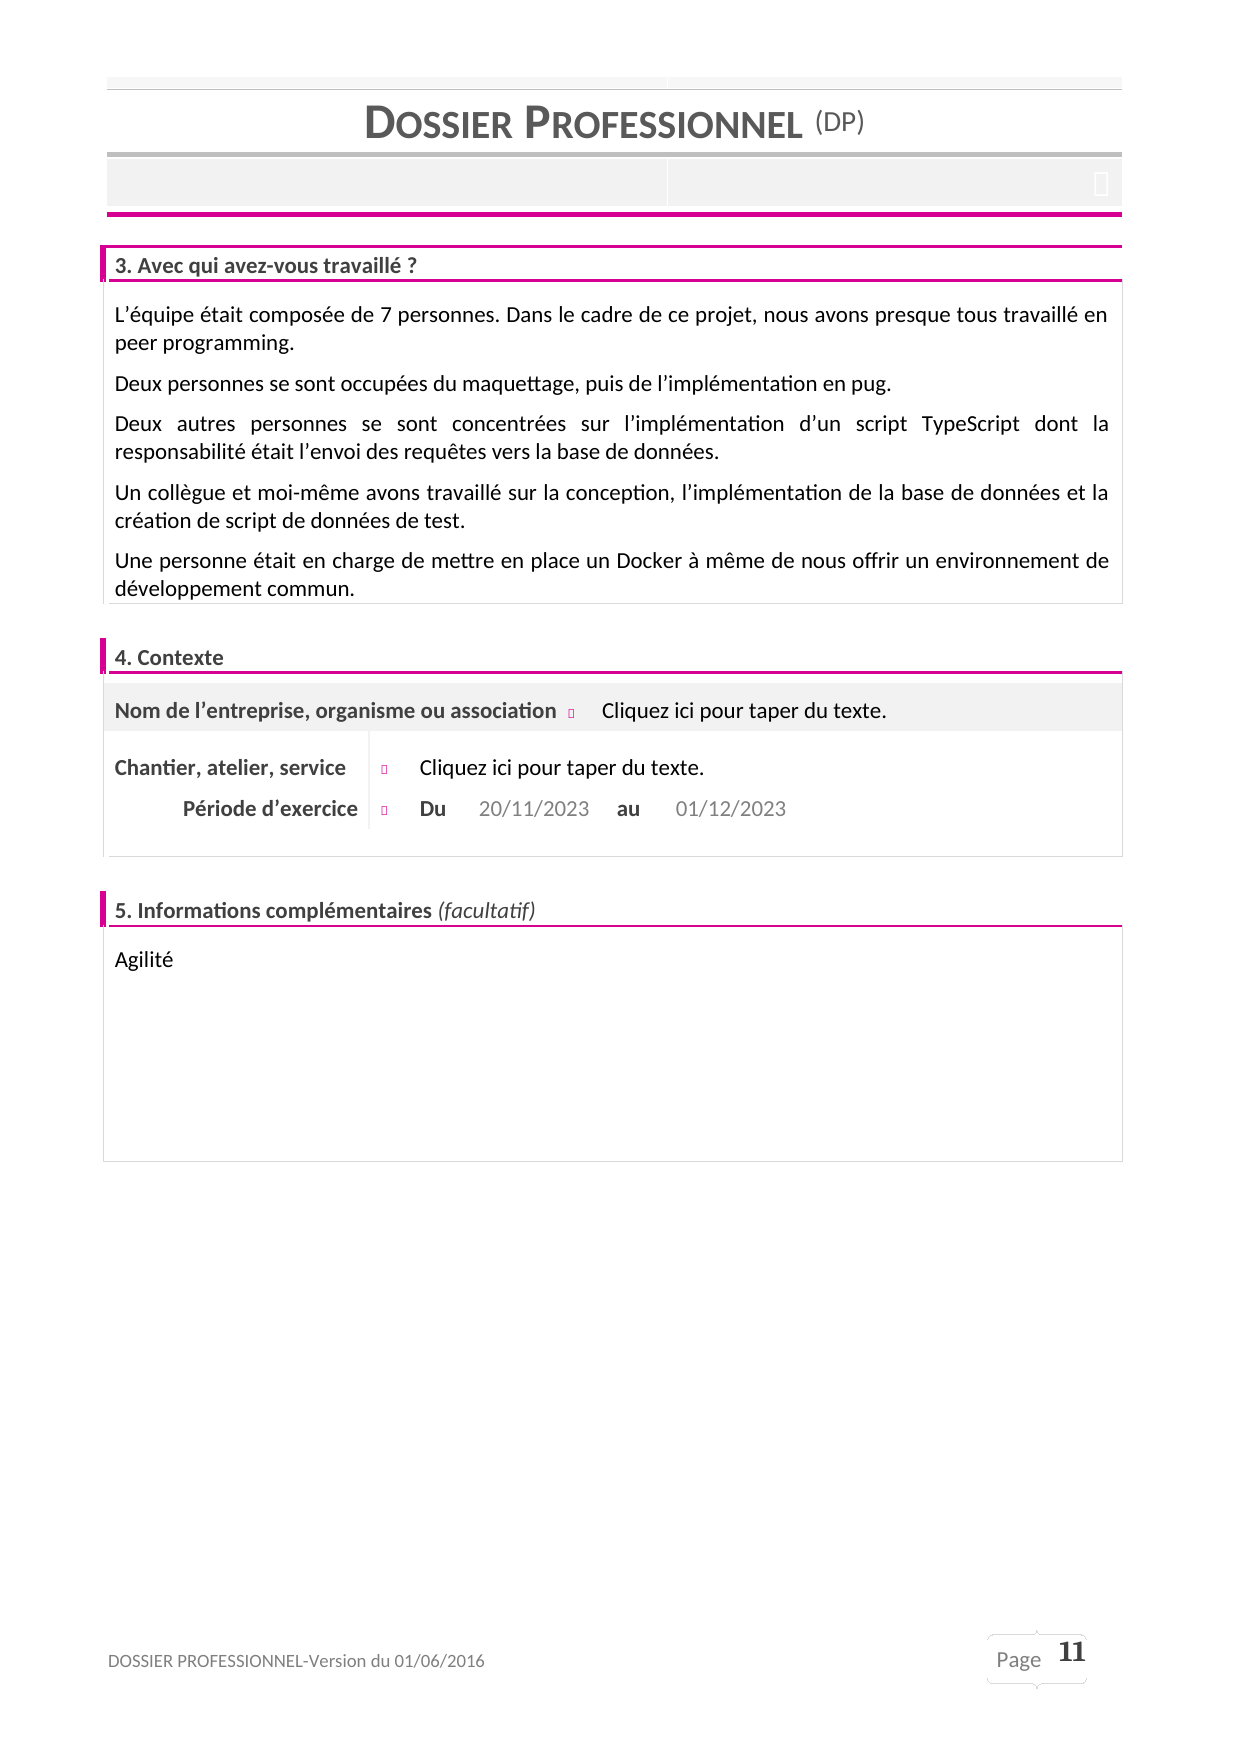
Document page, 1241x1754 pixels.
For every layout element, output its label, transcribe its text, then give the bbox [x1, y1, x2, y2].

table_cell 3. Avec qui avez-vous travaillé ? [106, 248, 1122, 279]
table_cell 01/12/2023 [664, 788, 1122, 829]
table_cell Agilité [104, 925, 1122, 1161]
table_cell Nom de l’entreprise, organisme ou association  [104, 683, 591, 731]
table_cell [104, 731, 368, 747]
table_cell  [370, 747, 408, 788]
table_cell Période d’exercice [104, 788, 368, 829]
table_cell [591, 674, 1122, 683]
table_cell au [605, 788, 664, 829]
table_cell [103, 856, 1122, 891]
table_cell 5. Informations complémentaires (facultatif) [106, 891, 1122, 924]
table_cell [370, 731, 1122, 747]
table_cell [104, 829, 1122, 856]
table_cell [103, 603, 1122, 637]
table_cell [104, 671, 591, 683]
table_cell L’équipe était composée de 7 personnes. Dans le cadre de ce projet, nous avons presque tous travaillé en peer programming. Deux personnes se sont occupées du maquettage, puis de l’implémentation en pug. Deux autres personnes se sont concentrées sur l’implémentation d’un script TypeScript dont la responsabilité était l’envoi des requêtes vers la base de données. Un collègue et moi-même avons travaillé sur la conception, l’implémentation de la base de données et la création de script de données de test. Une personne était en charge de mettre en place un Docker à même de nous offrir un environnement de développement commun. [104, 279, 1122, 602]
table_cell Cliquez ici pour taper du texte. [408, 747, 1122, 788]
table_cell 4. Contexte [106, 638, 1122, 671]
table_cell  [370, 788, 408, 829]
table_cell Cliquez ici pour taper du texte. [591, 683, 1122, 731]
table_cell Chantier, atelier, service [104, 747, 368, 788]
table_cell Du [408, 788, 467, 829]
table_cell 20/11/2023 [468, 788, 605, 829]
